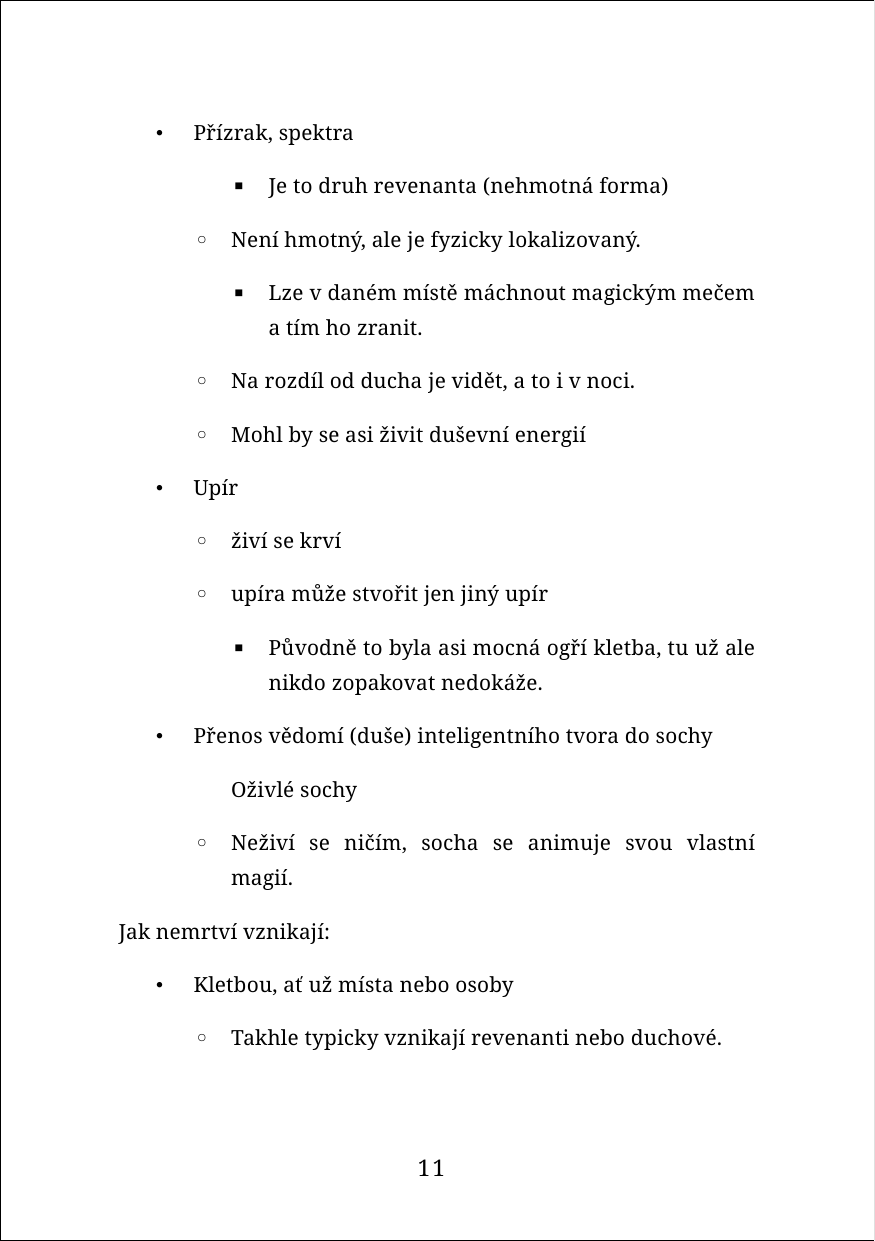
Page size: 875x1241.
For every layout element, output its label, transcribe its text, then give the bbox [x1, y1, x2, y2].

list Není hmotný, ale je fyzicky lokalizovaný. [193, 225, 756, 253]
list Přízrak, spektra [156, 118, 756, 147]
list upíra může stvořit jen jiný upír [193, 579, 756, 608]
list Lze v daném místě máchnout magickým mečem a tím ho zranit. [231, 278, 756, 342]
list Kletbou, ať už místa nebo osoby [156, 970, 756, 998]
list Upír [156, 473, 756, 502]
list živí se krví [193, 526, 756, 555]
list Takhle typicky vznikají revenanti nebo duchové. [193, 1023, 756, 1052]
list Je to druh revenanta (nehmotná forma) [231, 171, 756, 200]
list Původně to byla asi mocná ogří kletba, tu už ale nikdo zopakovat nedokáže. [231, 633, 756, 697]
list Neživí se ničím, socha se animuje svou vlastní magií. [193, 828, 756, 892]
list Oživlé sochy [193, 775, 756, 803]
list Na rozdíl od ducha je vidět, a to i v noci. [193, 367, 756, 395]
list Přenos vědomí (duše) inteligentního tvora do sochy [156, 722, 756, 750]
list Mohl by se asi živit duševní energií [193, 420, 756, 448]
text Jak nemrtví vznikají: [118, 917, 756, 945]
